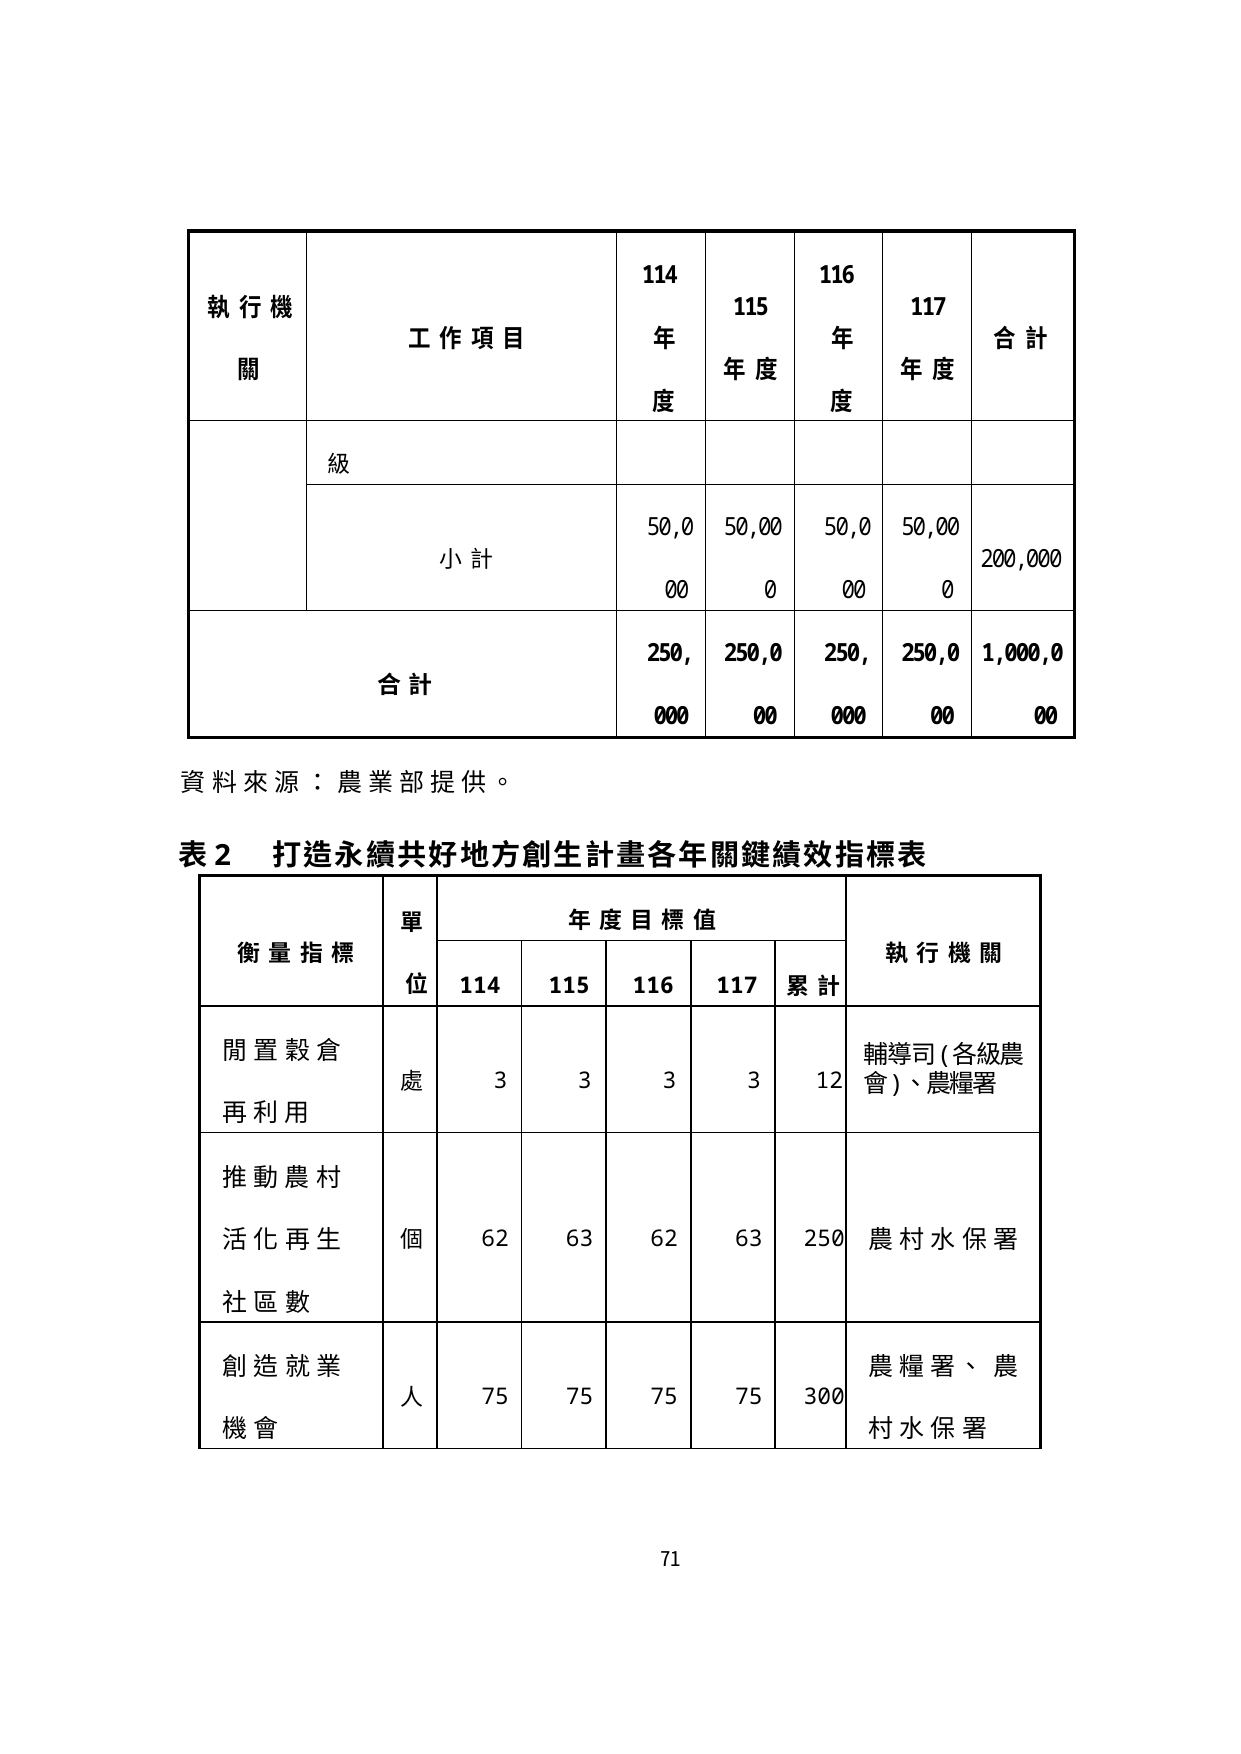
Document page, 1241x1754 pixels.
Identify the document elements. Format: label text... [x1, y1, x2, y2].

table_cell 累計 [776, 941, 845, 1005]
table_cell 農村水保署 [847, 1133, 1039, 1321]
table_cell 250 [776, 1133, 845, 1321]
table_header 117年度 [883, 233, 971, 420]
table_cell 3 [607, 1007, 690, 1132]
table_cell 115 [522, 941, 605, 1005]
text 表2 打造永續共好地方創生計畫各年關鍵績效指標表 [177, 812, 1063, 874]
table_cell 63 [522, 1133, 605, 1321]
table_cell 250,000 [795, 611, 882, 736]
table_cell 3 [692, 1007, 774, 1132]
text 資料來源：農業部提供。 [177, 739, 1063, 801]
table_cell [795, 421, 882, 483]
table_cell 3 [522, 1007, 605, 1132]
table_cell 63 [692, 1133, 774, 1321]
table_cell 75 [607, 1323, 690, 1447]
table_header 單位 [384, 877, 436, 1005]
table_cell 50,000 [706, 485, 794, 609]
table_header 年度目標值 [438, 877, 845, 940]
table_cell 50,000 [617, 485, 705, 609]
table_cell 12 [776, 1007, 845, 1132]
table_header 合計 [972, 233, 1073, 420]
table_cell [883, 421, 971, 483]
table_cell 300 [776, 1323, 845, 1447]
table_header 116年度 [795, 233, 882, 420]
table_cell 創造就業機會 [201, 1323, 382, 1447]
table_cell 小計 [307, 485, 616, 609]
table_cell 250,000 [883, 611, 971, 736]
table_cell [706, 421, 794, 483]
table_cell 75 [522, 1323, 605, 1447]
table_cell 50,000 [795, 485, 882, 609]
table_cell 個 [384, 1133, 436, 1321]
table_cell [617, 421, 705, 483]
table_cell 116 [607, 941, 690, 1005]
table_cell 50,000 [883, 485, 971, 609]
table_cell 級 [307, 421, 616, 483]
table_cell 人 [384, 1323, 436, 1447]
table_cell 250,000 [706, 611, 794, 736]
table_cell 75 [692, 1323, 774, 1447]
table_cell 3 [438, 1007, 521, 1132]
table_header 工作項目 [307, 233, 616, 420]
table_cell 處 [384, 1007, 436, 1132]
table_cell 62 [438, 1133, 521, 1321]
table_cell 輔導司(各級農會)、農糧署 [847, 1007, 1039, 1132]
table_cell 合計 [190, 611, 616, 736]
table_cell 62 [607, 1133, 690, 1321]
table_cell 250,000 [617, 611, 705, 736]
table_header 115年度 [706, 233, 794, 420]
table_header 衡量指標 [201, 877, 382, 1005]
table_cell 117 [692, 941, 774, 1005]
table_header 114年度 [617, 233, 705, 420]
table_cell 推動農村活化再生社區數 [201, 1133, 382, 1321]
table_cell 閒置穀倉再利用 [201, 1007, 382, 1132]
table_cell 農糧署、農村水保署 [847, 1323, 1039, 1447]
table_cell [190, 421, 306, 609]
table_header 執行機關 [847, 877, 1039, 1005]
table_cell 1,000,000 [972, 611, 1073, 736]
table_cell 114 [438, 941, 521, 1005]
table_cell 75 [438, 1323, 521, 1447]
table_header 執行機關 [190, 233, 306, 420]
table_cell [972, 421, 1073, 483]
table_cell 200,000 [972, 485, 1073, 609]
